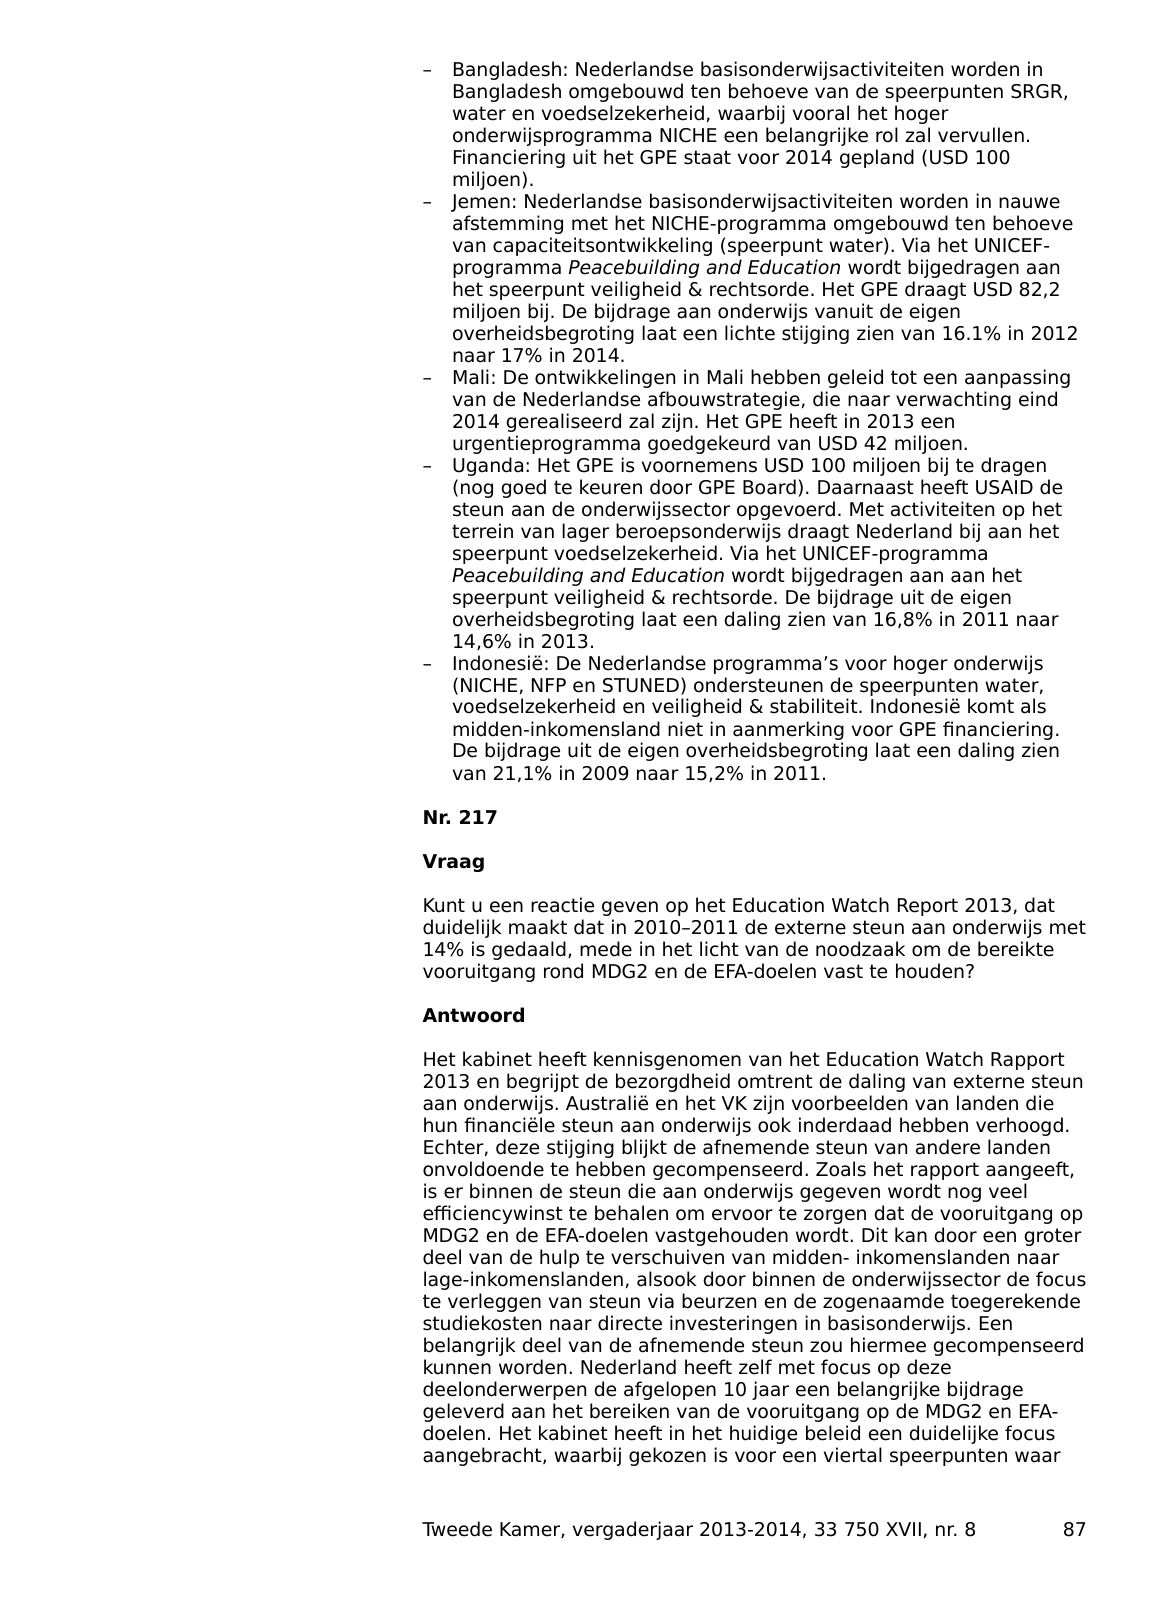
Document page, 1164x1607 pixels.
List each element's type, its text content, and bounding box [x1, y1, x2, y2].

text – Mali: De ontwikkelingen in Mali hebben geleid tot een aanpassing van de Nederlandse afbouwstrategie, die naar verwachting eind 2014 gerealiseerd zal zijn. Het GPE heeft in 2013 een urgentieprogramma goedgekeurd van USD 42 miljoen. [422, 367, 1087, 455]
text Het kabinet heeft kennisgenomen van het Education Watch Rapport 2013 en begrijpt de bezorgdheid omtrent de daling van externe steun aan onderwijs. Australië en het VK zijn voorbeelden van landen die hun financiële steun aan onderwijs ook inderdaad hebben verhoogd. Echter, deze stijging blijkt de afnemende steun van andere landen onvoldoende te hebben gecompenseerd. Zoals het rapport aangeeft, is er binnen de steun die aan onderwijs gegeven wordt nog veel efficiencywinst te behalen om ervoor te zorgen dat de vooruitgang op MDG2 en de EFA-doelen vastgehouden wordt. Dit kan door een groter deel van de hulp te verschuiven van midden- inkomenslanden naar lage-inkomenslanden, alsook door binnen de onderwijssector de focus te verleggen van steun via beurzen en de zogenaamde toegerekende studiekosten naar directe investeringen in basisonderwijs. Een belangrijk deel van de afnemende steun zou hiermee gecompenseerd kunnen worden. Nederland heeft zelf met focus op deze deelonderwerpen de afgelopen 10 jaar een belangrijke bijdrage geleverd aan het bereiken van de vooruitgang op de MDG2 en EFA-doelen. Het kabinet heeft in het huidige beleid een duidelijke focus aangebracht, waarbij gekozen is voor een viertal speerpunten waar [422, 1049, 1087, 1467]
text – Indonesië: De Nederlandse programma’s voor hoger onderwijs (NICHE, NFP en STUNED) ondersteunen de speerpunten water, voedselzekerheid en veiligheid & stabiliteit. Indonesië komt als midden-inkomensland niet in aanmerking voor GPE financiering. De bijdrage uit de eigen overheidsbegroting laat een daling zien van 21,1% in 2009 naar 15,2% in 2011. [422, 652, 1087, 784]
text – Bangladesh: Nederlandse basisonderwijsactiviteiten worden in Bangladesh omgebouwd ten behoeve van de speerpunten SRGR, water en voedselzekerheid, waarbij vooral het hoger onderwijsprogramma NICHE een belangrijke rol zal vervullen. Financiering uit het GPE staat voor 2014 gepland (USD 100 miljoen). [422, 59, 1087, 191]
subtitle Antwoord [422, 1005, 1087, 1027]
text – Uganda: Het GPE is voornemens USD 100 miljoen bij te dragen (nog goed te keuren door GPE Board). Daarnaast heeft USAID de steun aan de onderwijssector opgevoerd. Met activiteiten op het terrein van lager beroepsonderwijs draagt Nederland bij aan het speerpunt voedselzekerheid. Via het UNICEF-programma Peacebuilding and Education wordt bijgedragen aan aan het speerpunt veiligheid & rechtsorde. De bijdrage uit de eigen overheidsbegroting laat een daling zien van 16,8% in 2011 naar 14,6% in 2013. [422, 455, 1087, 652]
text – Jemen: Nederlandse basisonderwijsactiviteiten worden in nauwe afstemming met het NICHE-programma omgebouwd ten behoeve van capaciteitsontwikkeling (speerpunt water). Via het UNICEF-programma Peacebuilding and Education wordt bijgedragen aan het speerpunt veiligheid & rechtsorde. Het GPE draagt USD 82,2 miljoen bij. De bijdrage aan onderwijs vanuit de eigen overheidsbegroting laat een lichte stijging zien van 16.1% in 2012 naar 17% in 2014. [422, 191, 1087, 367]
subtitle Nr. 217 [422, 807, 1087, 828]
subtitle Vraag [422, 851, 1087, 873]
text Kunt u een reactie geven op het Education Watch Report 2013, dat duidelijk maakt dat in 2010–2011 de externe steun aan onderwijs met 14% is gedaald, mede in het licht van de noodzaak om de bereikte vooruitgang rond MDG2 en de EFA-doelen vast te houden? [422, 895, 1087, 983]
